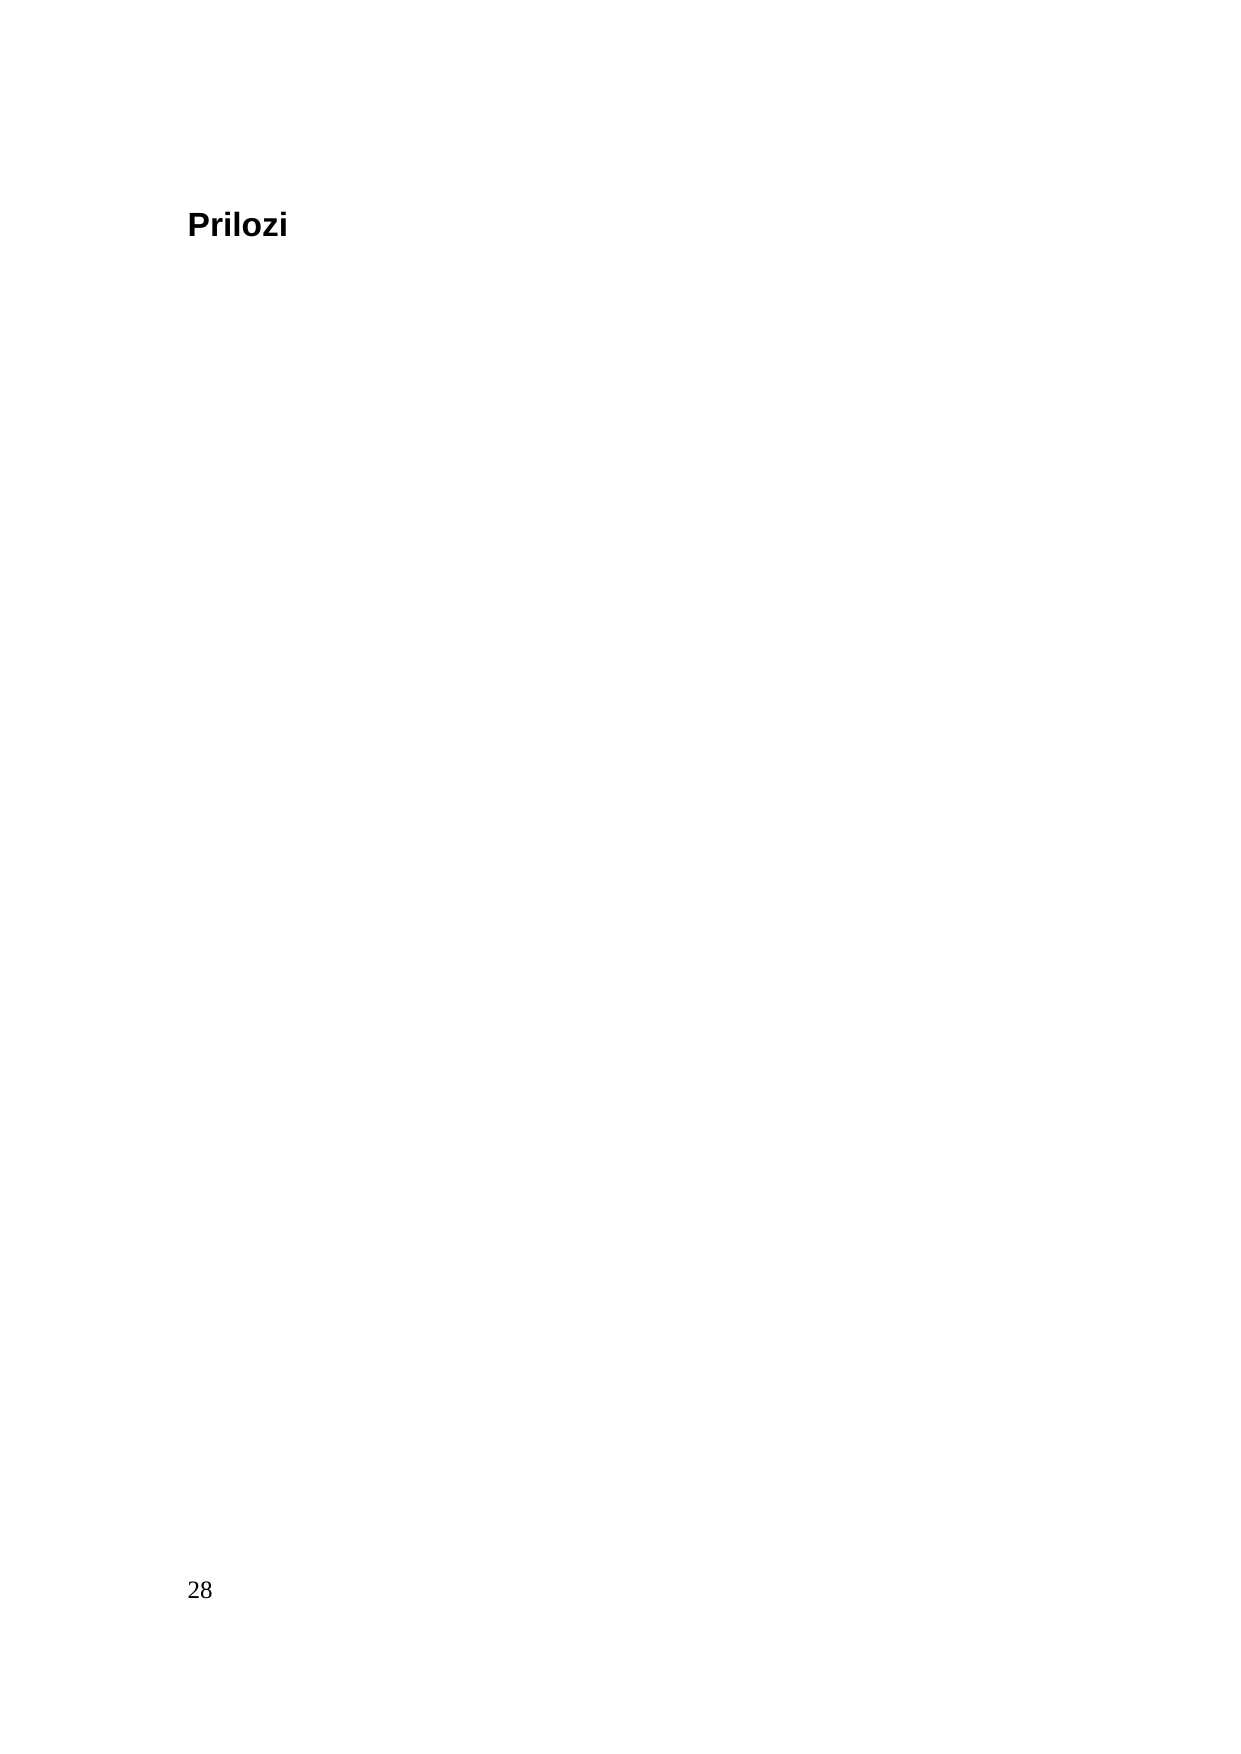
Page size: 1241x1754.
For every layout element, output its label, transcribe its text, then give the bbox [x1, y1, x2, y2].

subtitle Prilozi [187, 204, 1053, 243]
